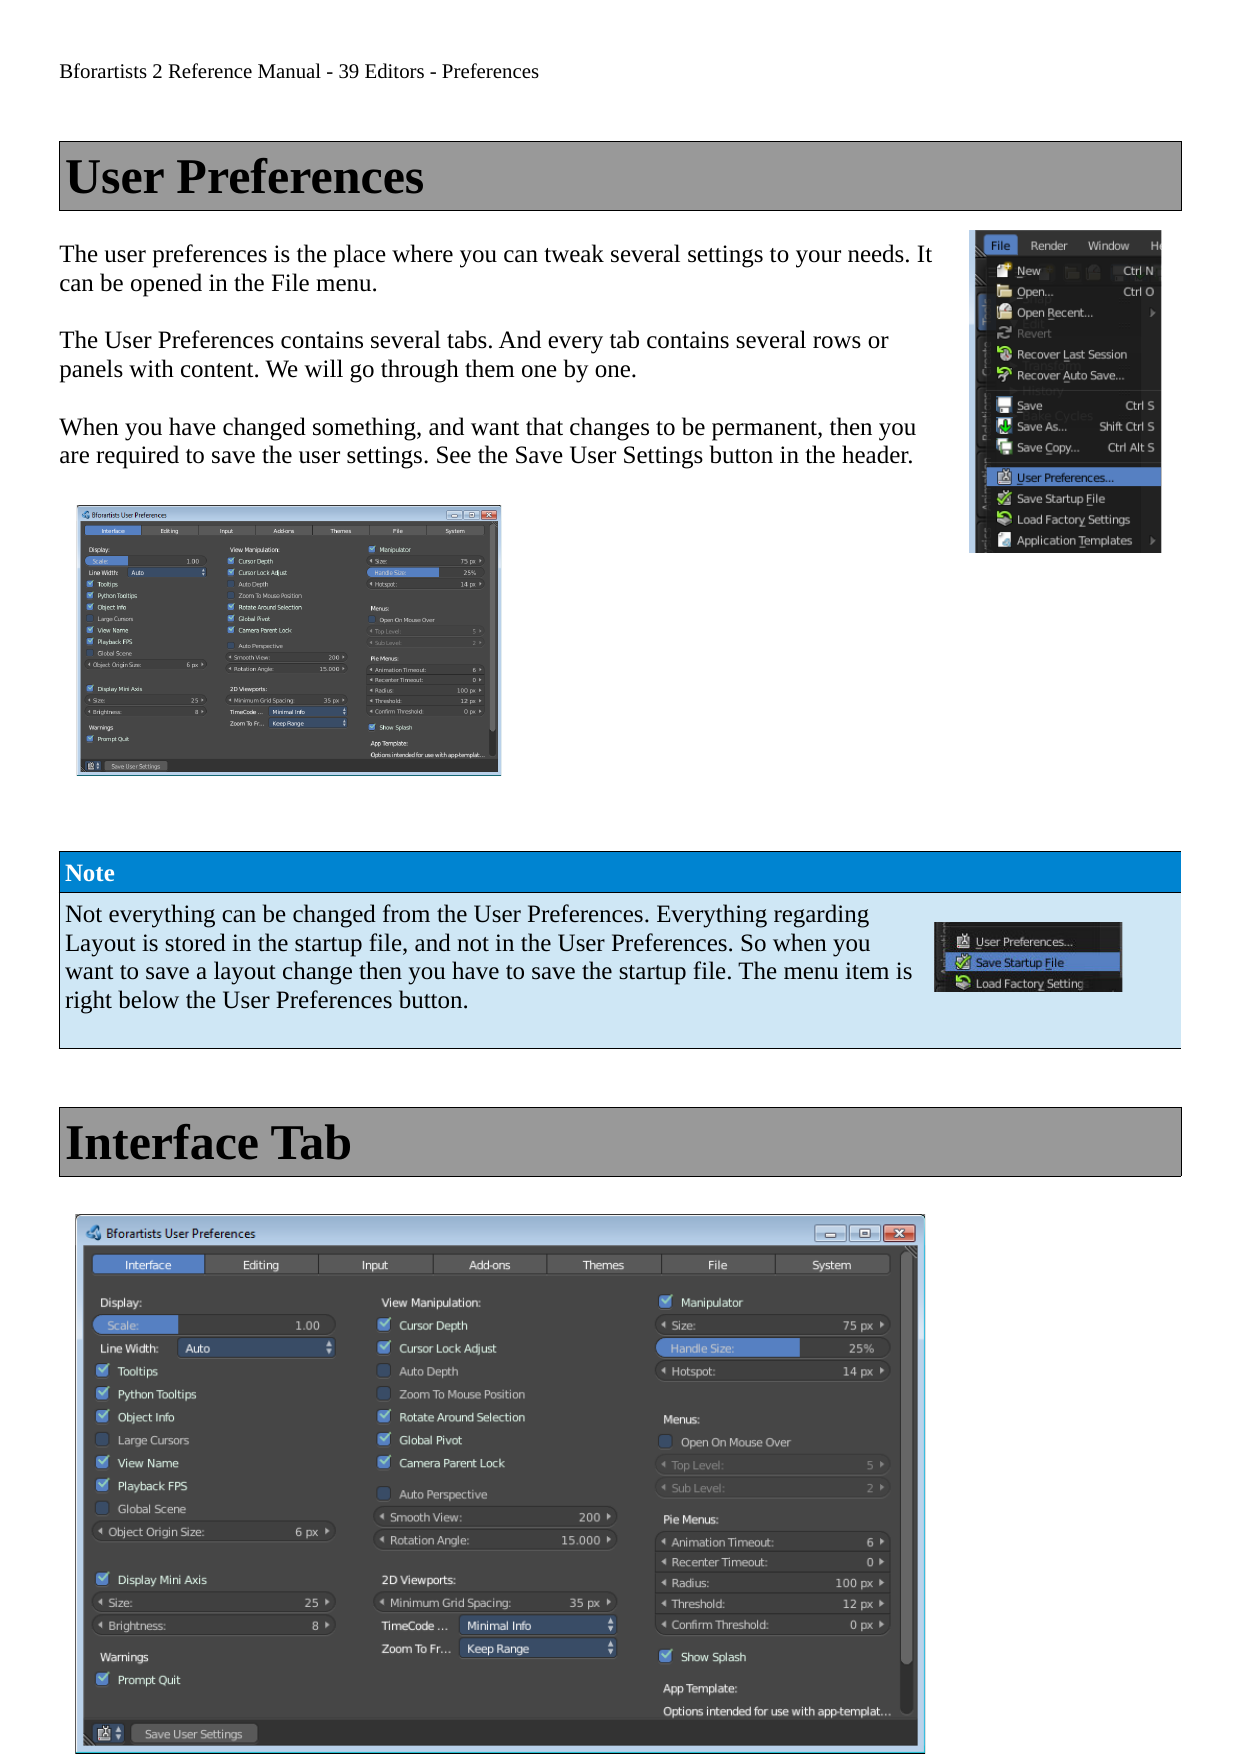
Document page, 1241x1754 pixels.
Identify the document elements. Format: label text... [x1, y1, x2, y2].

picture [76, 505, 502, 776]
text The User Preferences contains several tabs. And every tab contains several rows or panels with content. We will go through them one by one. [59, 326, 969, 383]
picture [934, 922, 1123, 992]
text The user preferences is the place where you can tweak several settings to your needs. It can be opened in the File menu. [59, 239, 969, 297]
text When you have changed something, and want that changes to be permanent, then you are required to save the user settings. See the Save User Settings button in the header. [59, 412, 969, 469]
picture [969, 230, 1162, 553]
table_header Interface Tab [60, 1108, 1181, 1176]
table_cell Not everything can be changed from the User Preferences. Everything regarding Layout is stored in the startup file, and not in the User Preferences. So when you want to save a layout change then you have to save the startup file. The menu item is right below the User Preferences button. [60, 893, 1181, 1048]
table_header User Preferences [60, 142, 1181, 210]
picture [75, 1214, 926, 1754]
table_header Note [60, 852, 1181, 892]
